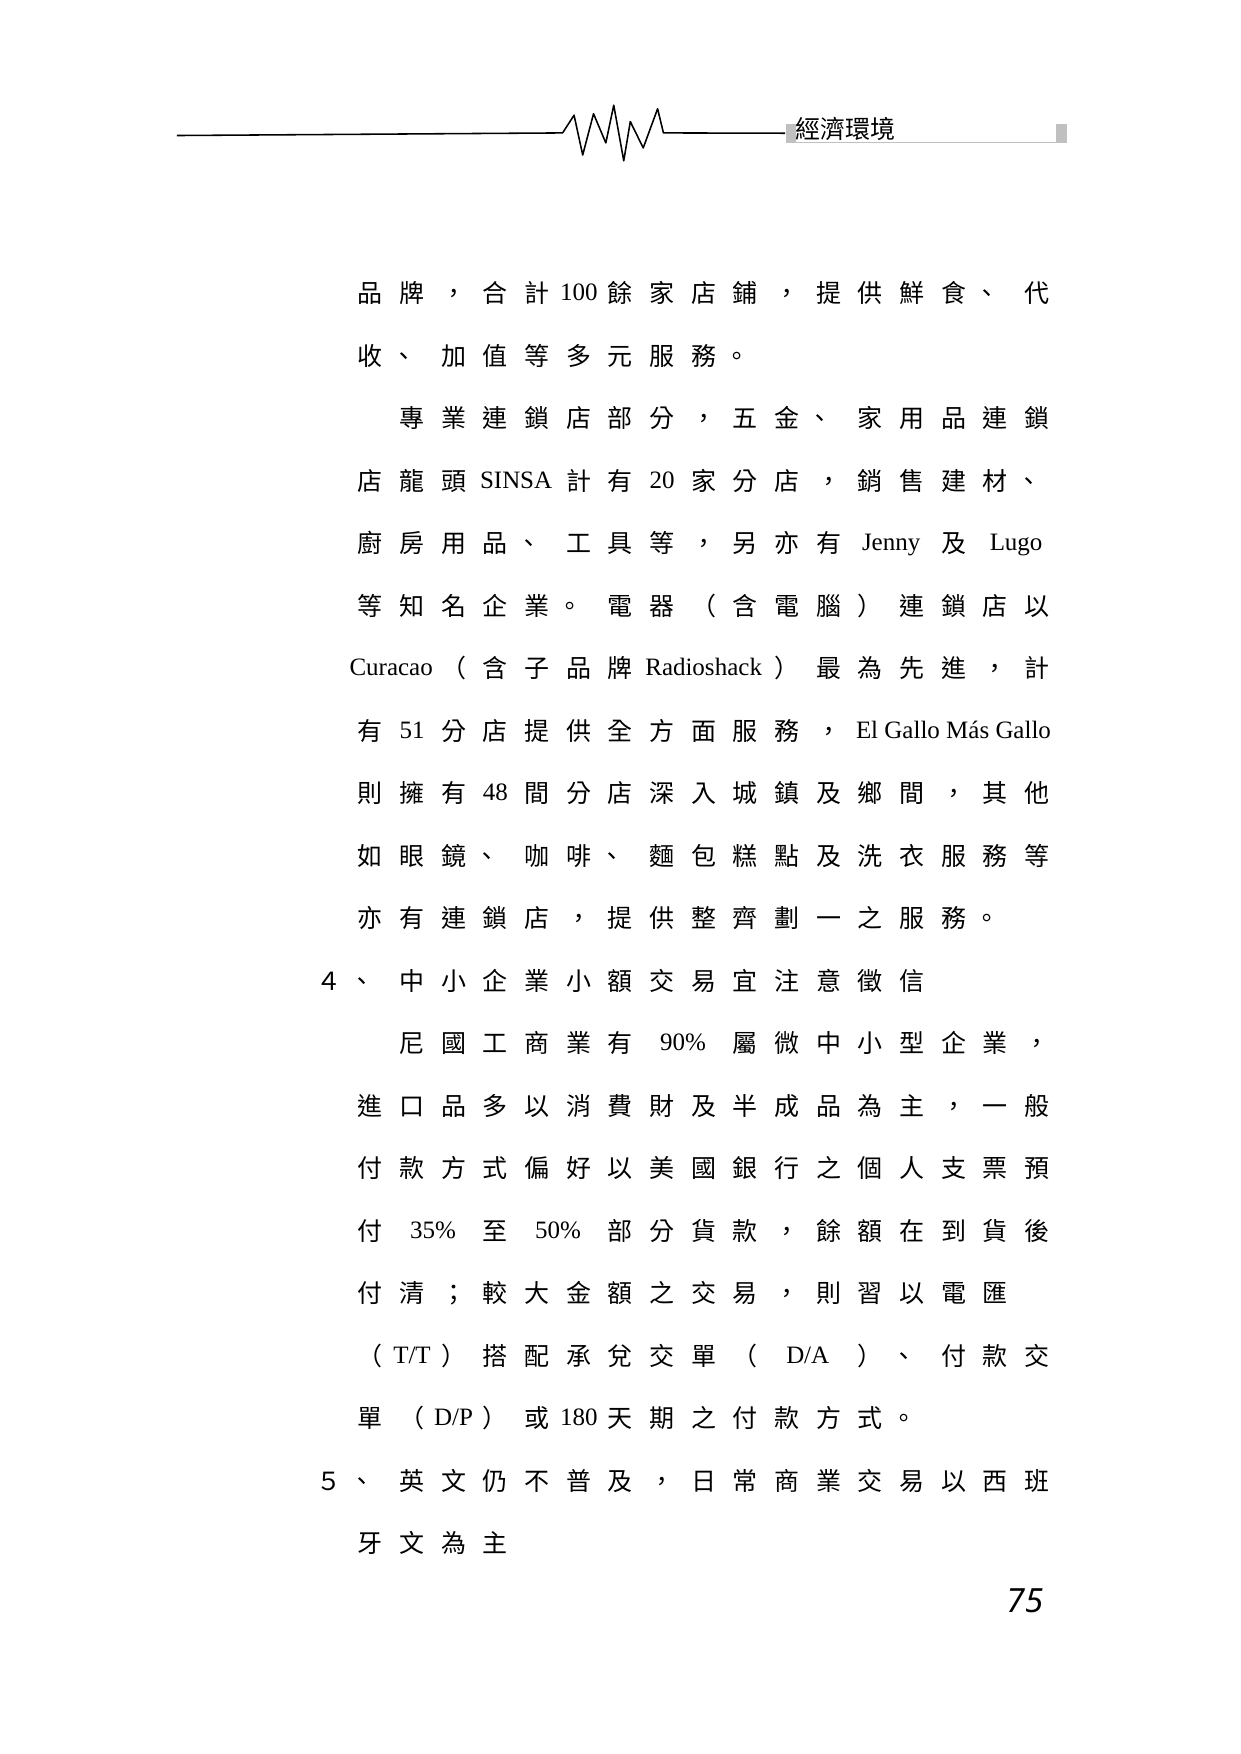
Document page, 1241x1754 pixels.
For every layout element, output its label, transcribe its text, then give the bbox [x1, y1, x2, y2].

text ４、中小企業小額交易宜注意徵信 [281, 938, 1058, 1000]
text ５、英文仍不普及，日常商業交易以西班牙文為主 [281, 1438, 1058, 1563]
text 品牌，合計100餘家店鋪，提供鮮食、代收、加值等多元服務。 [330, 250, 1058, 375]
text 專業連鎖店部分，五金、家用品連鎖店龍頭SINSA計有20家分店，銷售建材、廚房用品、工具等，另亦有Jenny及Lugo等知名企業。電器（含電腦）連鎖店以Curacao（含子品牌Radioshack）最為先進，計有51分店提供全方面服務，El Gallo Más Gallo則擁有48間分店深入城鎮及鄉間，其他如眼鏡、咖啡、麵包糕點及洗衣服務等亦有連鎖店，提供整齊劃一之服務。 [330, 375, 1058, 938]
text 尼國工商業有90%屬微中小型企業，進口品多以消費財及半成品為主，一般付款方式偏好以美國銀行之個人支票預付35%至50%部分貨款，餘額在到貨後付清；較大金額之交易，則習以電匯（T/T）搭配承兌交單（D/A）、付款交單（D/P）或180天期之付款方式。 [330, 1000, 1058, 1438]
